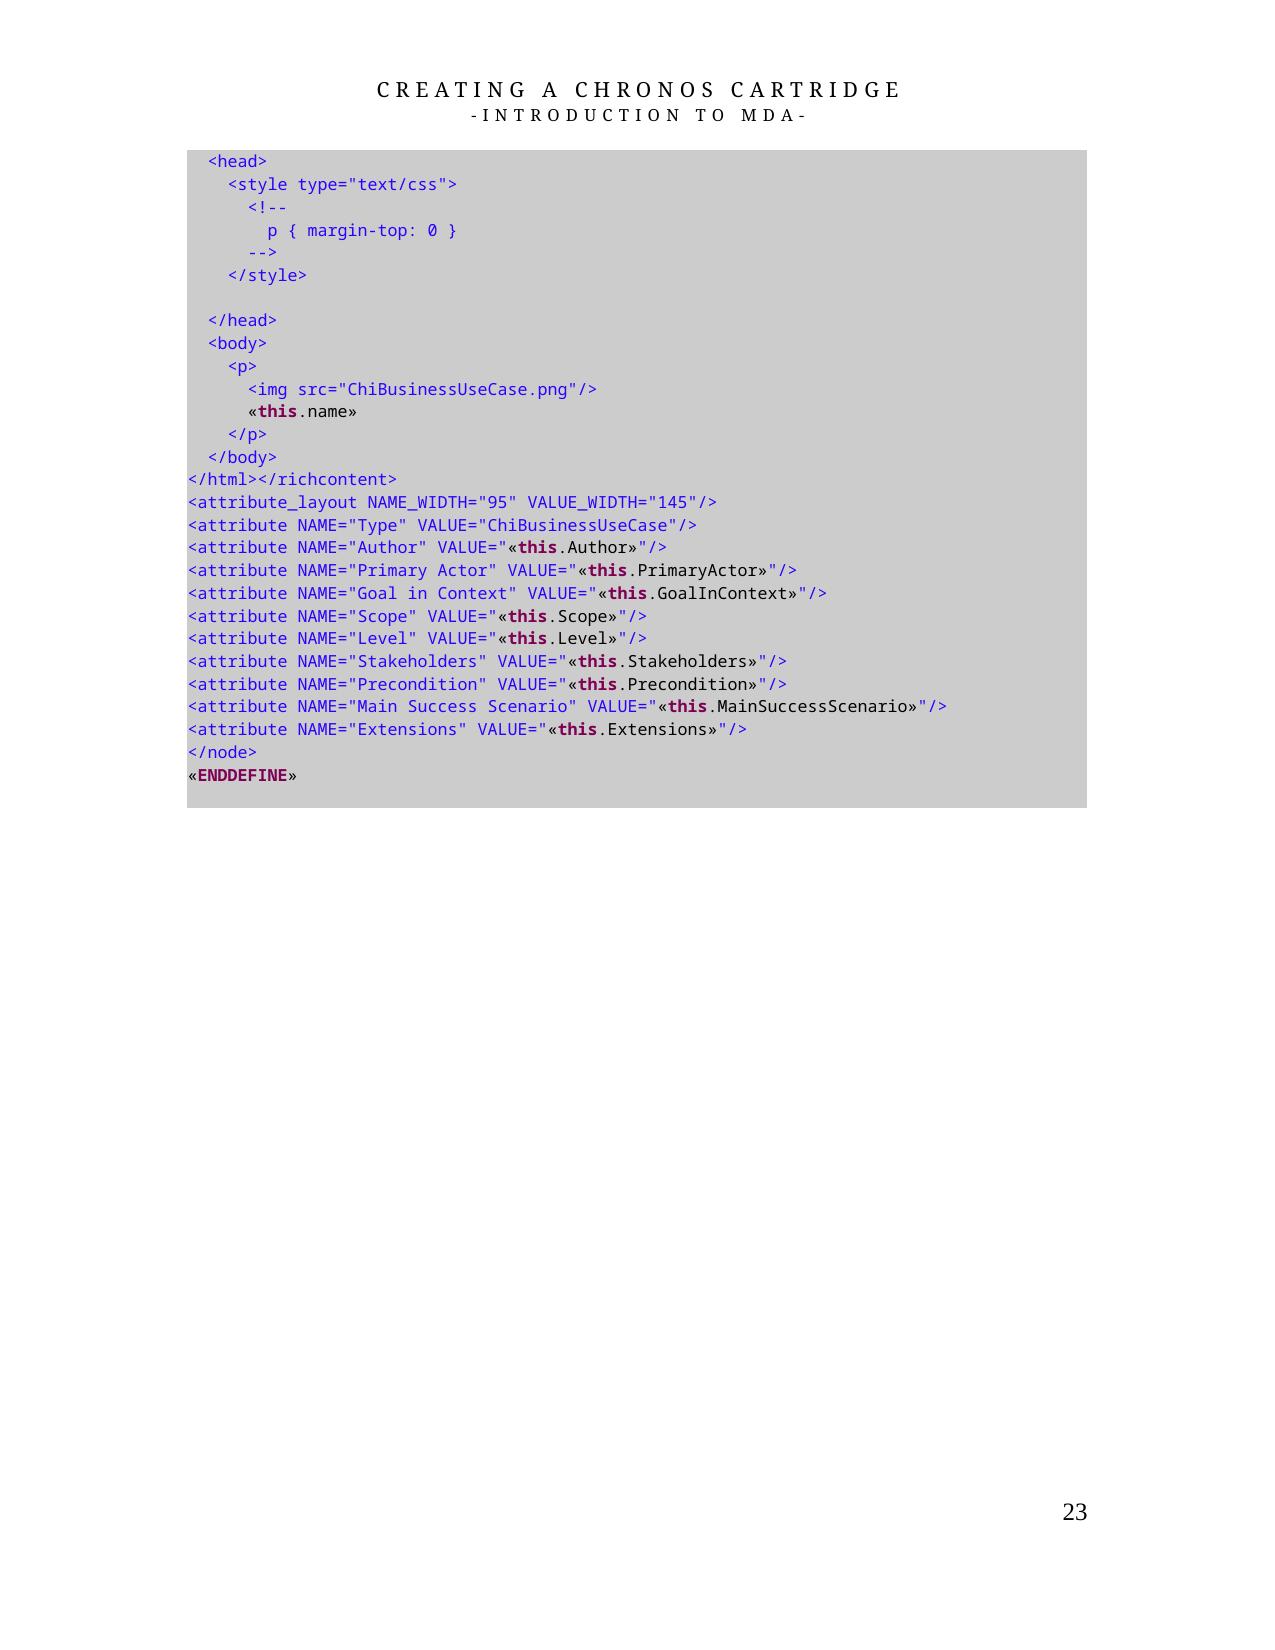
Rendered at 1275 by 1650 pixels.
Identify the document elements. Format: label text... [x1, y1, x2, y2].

text <attribute NAME="Primary Actor" VALUE="«this.PrimaryActor»"/> [187, 559, 1087, 581]
text p { margin-top: 0 } [187, 218, 1087, 241]
text <attribute NAME="Author" VALUE="«this.Author»"/> [187, 536, 1087, 559]
text </body> [187, 445, 1087, 468]
text </head> [187, 309, 1087, 332]
text «ENDDEFINE» [187, 763, 1087, 786]
text <attribute NAME="Extensions" VALUE="«this.Extensions»"/> [187, 718, 1087, 740]
text <attribute NAME="Level" VALUE="«this.Level»"/> [187, 627, 1087, 649]
text <body> [187, 332, 1087, 354]
text «this.name» [187, 400, 1087, 422]
text <attribute NAME="Precondition" VALUE="«this.Precondition»"/> [187, 672, 1087, 695]
text </p> [187, 422, 1087, 445]
text --> [187, 241, 1087, 263]
text <p> [187, 354, 1087, 377]
text <attribute NAME="Goal in Context" VALUE="«this.GoalInContext»"/> [187, 581, 1087, 604]
text </html></richcontent> [187, 468, 1087, 491]
text </style> [187, 263, 1087, 286]
text <attribute NAME="Main Success Scenario" VALUE="«this.MainSuccessScenario»"/> [187, 695, 1087, 718]
text <attribute_layout NAME_WIDTH="95" VALUE_WIDTH="145"/> [187, 491, 1087, 513]
text <head> [187, 150, 1087, 173]
text <style type="text/css"> [187, 173, 1087, 195]
text <!-- [187, 195, 1087, 218]
text <attribute NAME="Type" VALUE="ChiBusinessUseCase"/> [187, 513, 1087, 536]
text <img src="ChiBusinessUseCase.png"/> [187, 377, 1087, 400]
text <attribute NAME="Stakeholders" VALUE="«this.Stakeholders»"/> [187, 649, 1087, 672]
text </node> [187, 740, 1087, 763]
text <attribute NAME="Scope" VALUE="«this.Scope»"/> [187, 604, 1087, 627]
